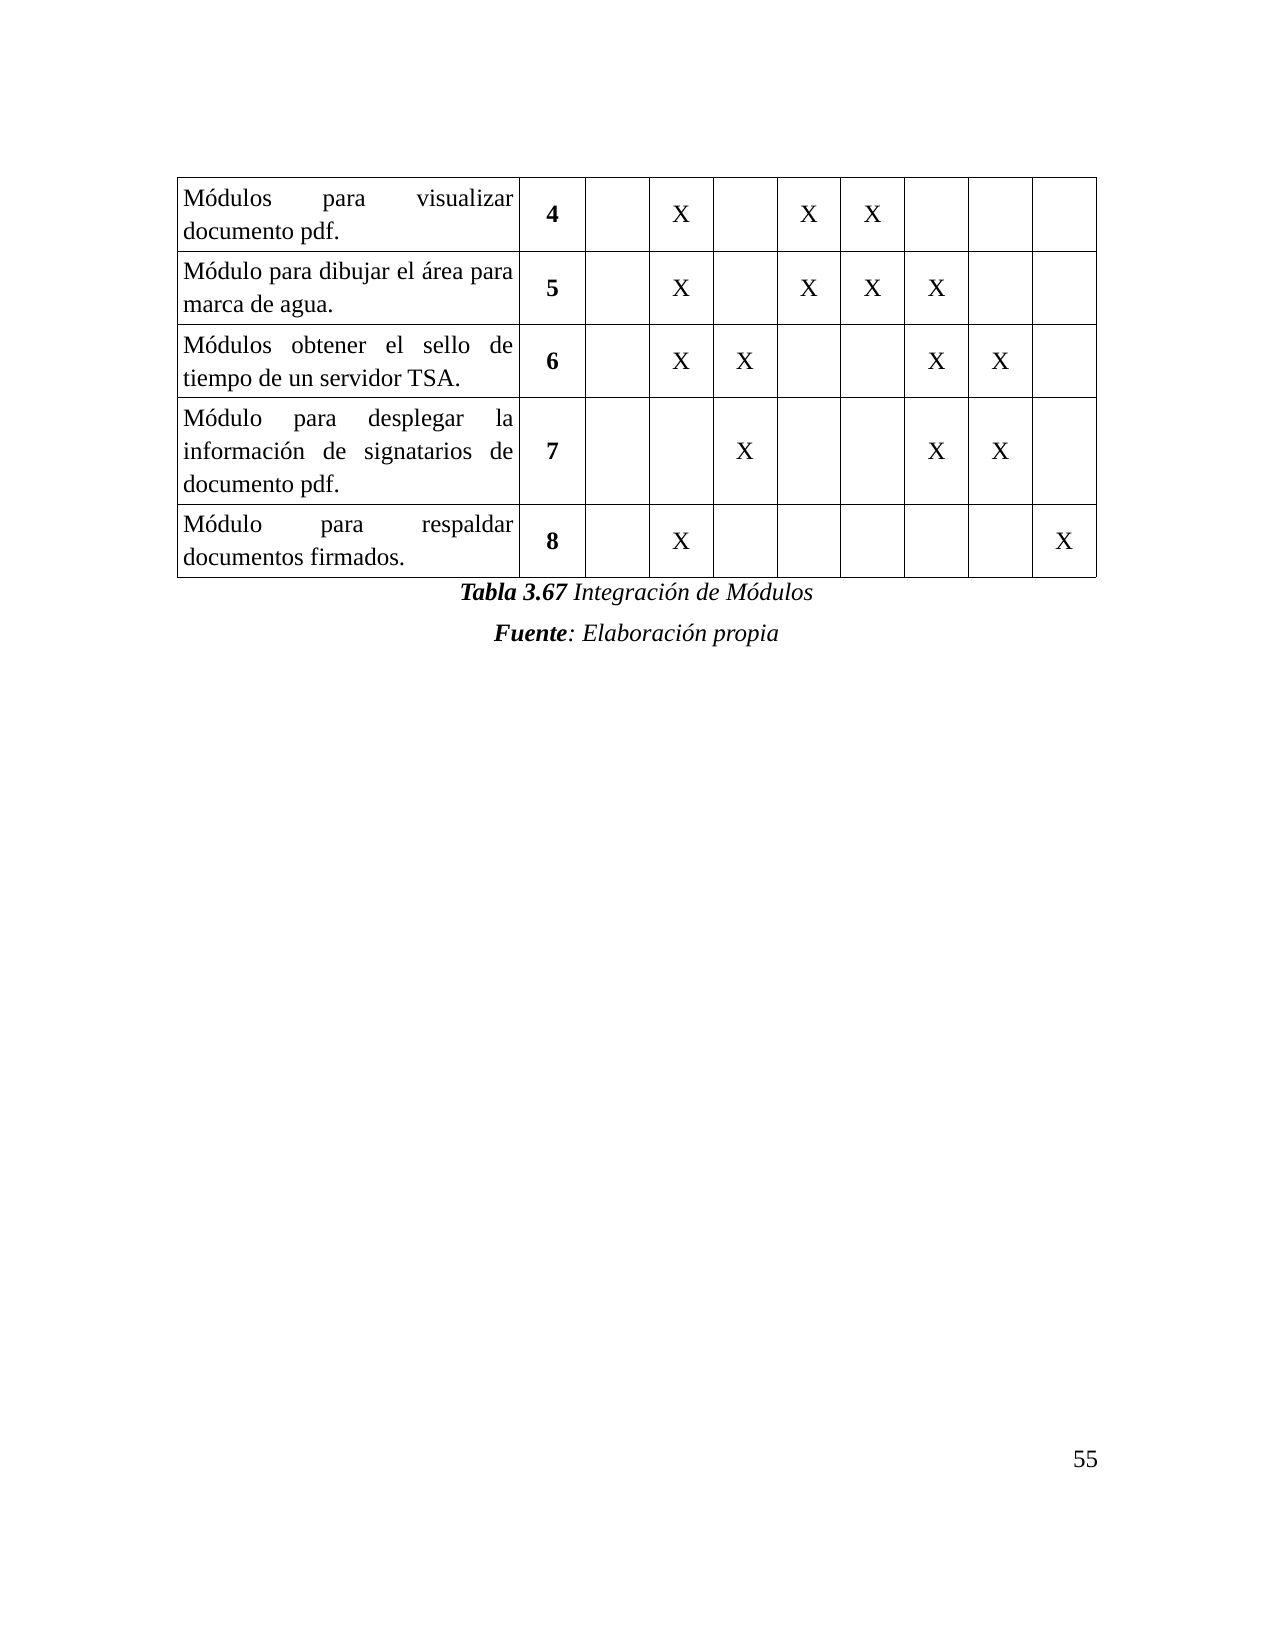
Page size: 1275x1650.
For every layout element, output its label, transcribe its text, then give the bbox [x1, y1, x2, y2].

table_cell [586, 252, 649, 324]
table_cell [778, 325, 840, 397]
table_cell Módulo para desplegar la información de signatarios de documento pdf. [178, 398, 519, 503]
table_cell [586, 178, 649, 251]
table_cell X [650, 505, 713, 577]
table_cell X [650, 252, 713, 324]
table_cell [586, 398, 649, 503]
table_cell X [969, 398, 1032, 503]
table_cell X [905, 325, 968, 397]
table_cell X [778, 252, 840, 324]
table_cell X [841, 252, 904, 324]
table_cell [841, 325, 904, 397]
table_cell X [778, 178, 840, 251]
table_cell 8 [520, 505, 585, 577]
table_cell [1033, 325, 1096, 397]
table_cell [969, 178, 1032, 251]
table_cell [905, 178, 968, 251]
table_cell [650, 398, 713, 503]
table_cell [1033, 178, 1096, 251]
table_cell [586, 325, 649, 397]
table_cell 7 [520, 398, 585, 503]
table_cell [905, 505, 968, 577]
table_cell X [969, 325, 1032, 397]
table_cell X [905, 252, 968, 324]
table_cell [778, 398, 840, 503]
table_cell [969, 505, 1032, 577]
table_cell [714, 505, 777, 577]
table_cell X [1033, 505, 1096, 577]
table_cell [778, 505, 840, 577]
table_cell [841, 505, 904, 577]
table_cell [586, 505, 649, 577]
table_cell Módulo para dibujar el área para marca de agua. [178, 252, 519, 324]
table_cell X [650, 325, 713, 397]
table_cell X [841, 178, 904, 251]
table_cell [969, 252, 1032, 324]
table_cell 4 [520, 178, 585, 251]
table_cell [841, 398, 904, 503]
table_cell [1033, 252, 1096, 324]
table_cell Módulos para visualizar documento pdf. [178, 178, 519, 251]
text Tabla 3.67 Integración de Módulos [177, 577, 1098, 606]
text Fuente: Elaboración propia [177, 618, 1098, 647]
table_cell Módulos obtener el sello de tiempo de un servidor TSA. [178, 325, 519, 397]
table_cell Módulo para respaldar documentos firmados. [178, 505, 519, 577]
table_cell X [650, 178, 713, 251]
table_cell [1033, 398, 1096, 503]
table_cell X [714, 398, 777, 503]
table_cell 5 [520, 252, 585, 324]
table_cell [714, 178, 777, 251]
table_cell 6 [520, 325, 585, 397]
table_cell [714, 252, 777, 324]
table_cell X [714, 325, 777, 397]
table_cell X [905, 398, 968, 503]
